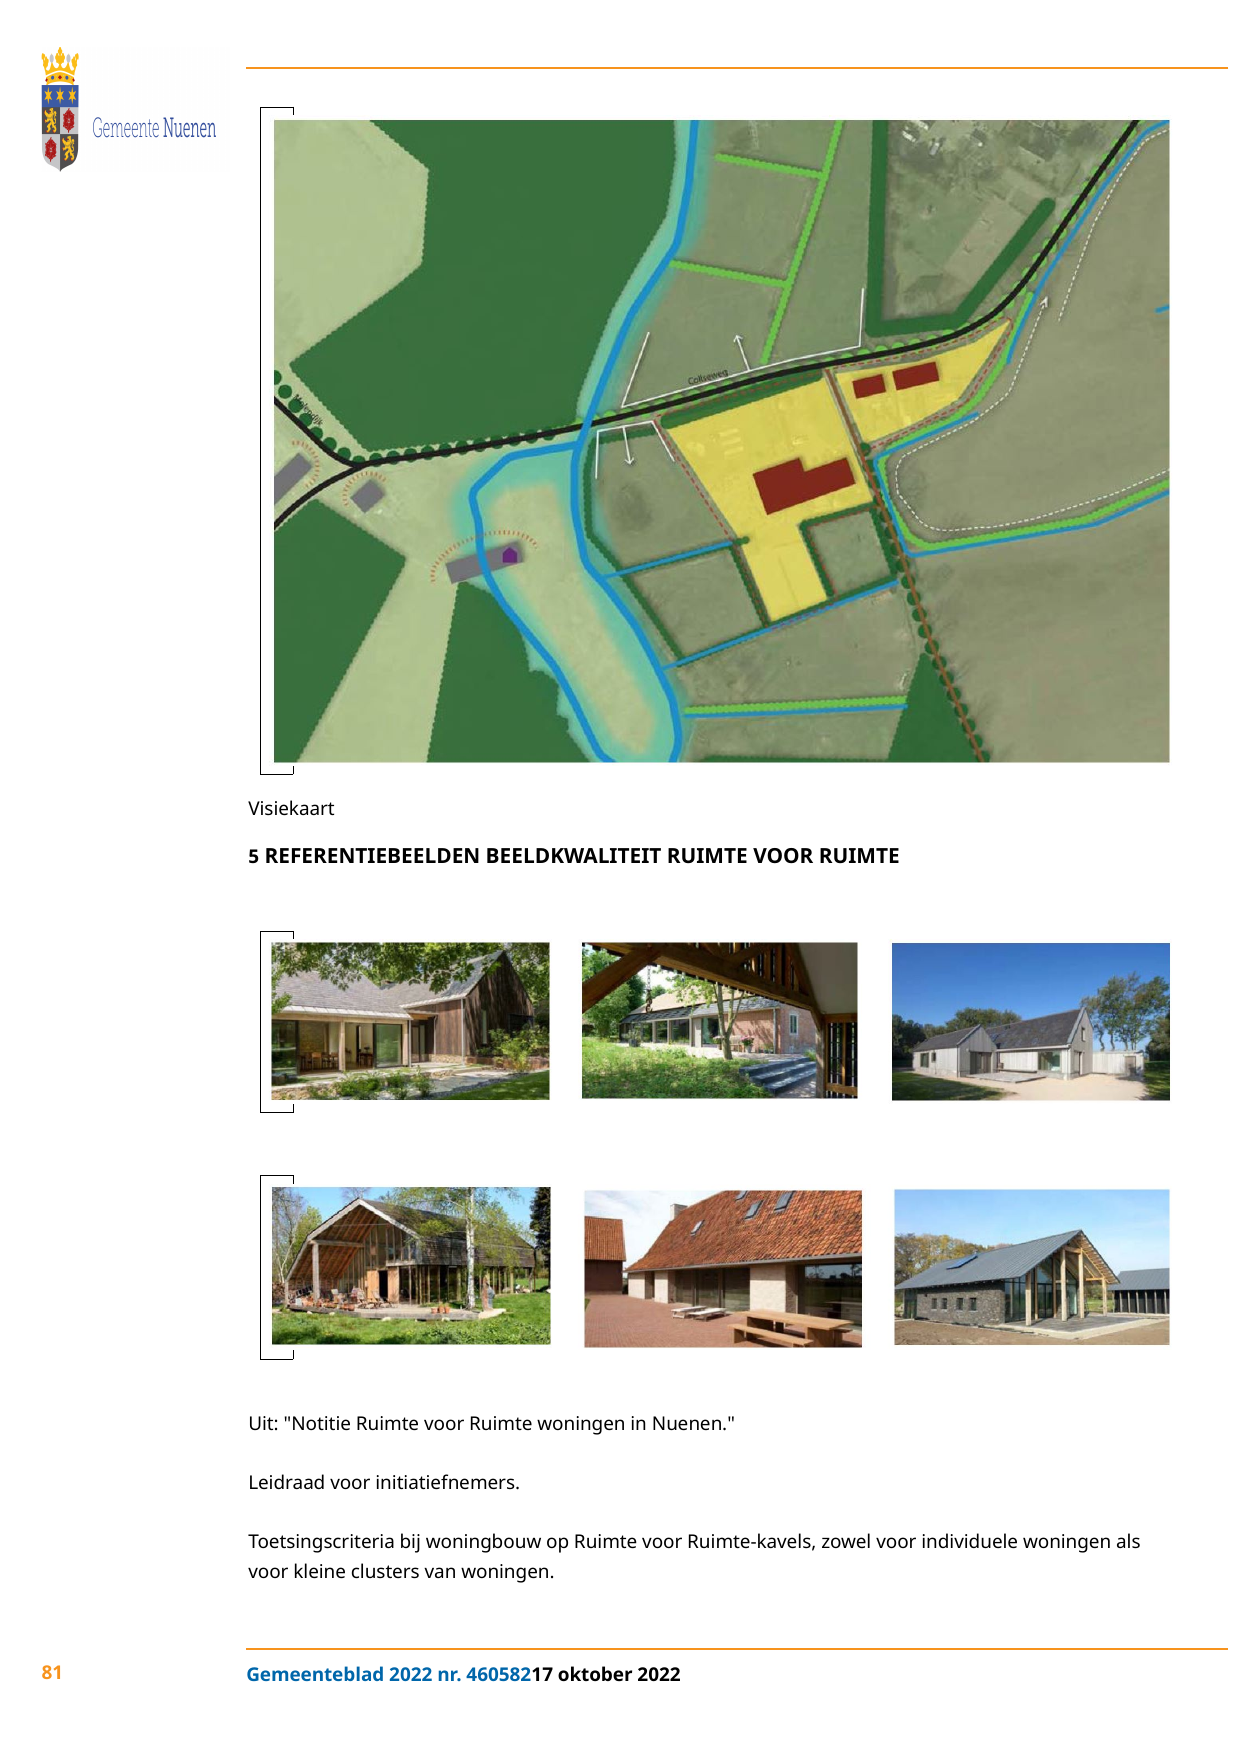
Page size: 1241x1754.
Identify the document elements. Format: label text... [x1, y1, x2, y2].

picture [268, 115, 1173, 766]
text Leidraad voor initiatiefnemers. [248, 1469, 1152, 1495]
text Visiekaart [248, 796, 1152, 821]
picture [41, 47, 231, 172]
picture [268, 1184, 1173, 1350]
text Uit: "Notitie Ruimte voor Ruimte woningen in Nuenen." [248, 1410, 1152, 1436]
picture [268, 939, 1173, 1104]
text Toetsingscriteria bij woningbouw op Ruimte voor Ruimte-kavels, zowel voor individuele woningen als voor kleine clusters van woningen. [248, 1528, 1152, 1583]
text 5 REFERENTIEBEELDEN BEELDKWALITEIT RUIMTE VOOR RUIMTE [248, 841, 1152, 869]
